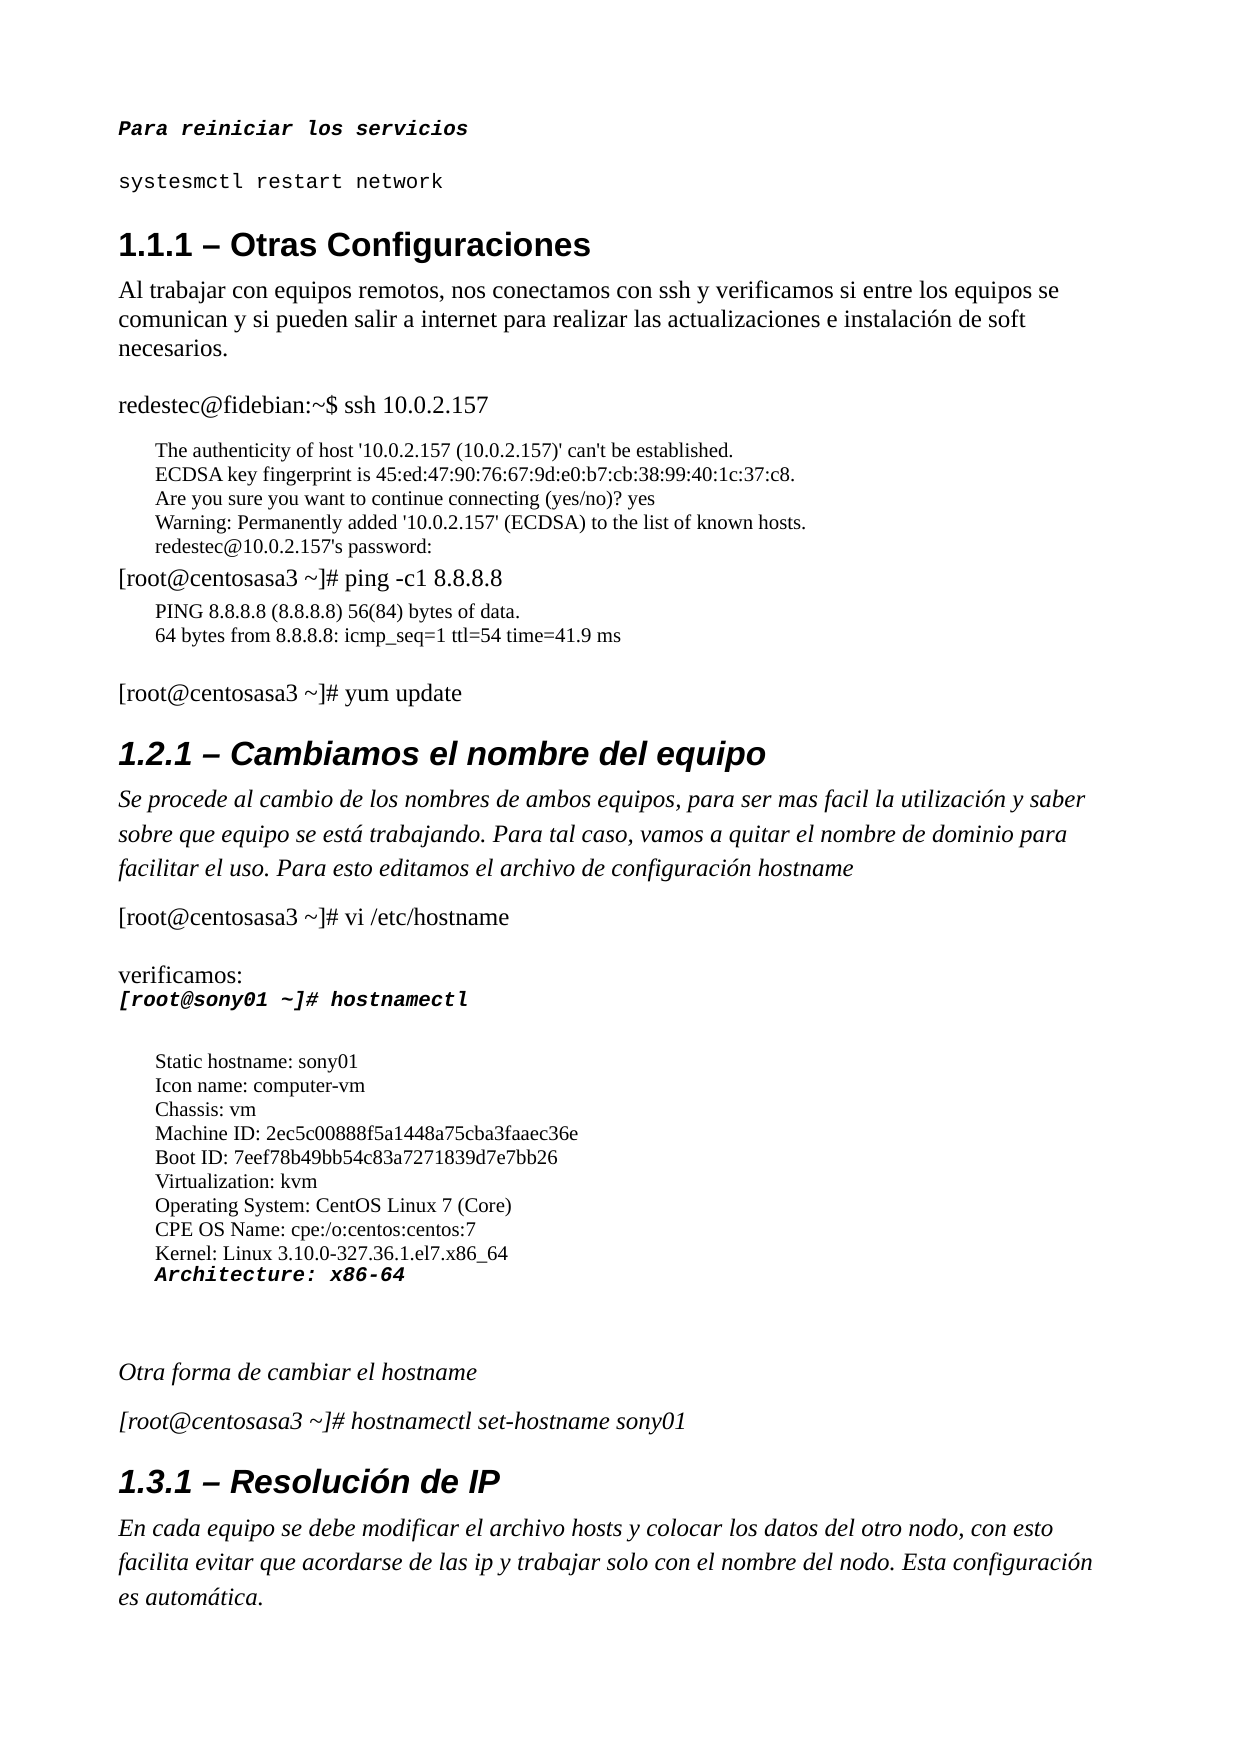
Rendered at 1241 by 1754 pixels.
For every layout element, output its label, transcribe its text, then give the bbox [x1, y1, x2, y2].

text [root@centosasa3 ~]# hostnamectl set-hostname sony01 [118, 1406, 1122, 1435]
text Para reiniciar los servicios [118, 118, 1122, 142]
text [root@centosasa3 ~]# ping -c1 8.8.8.8 [118, 563, 1122, 592]
text En cada equipo se debe modificar el archivo hosts y colocar los datos del otro nodo, con esto facilita evitar que acordarse de las ip y trabajar solo con el nombre del nodo. Esta configuración es automática. [118, 1513, 1122, 1611]
text Se procede al cambio de los nombres de ambos equipos, para ser mas facil la utilización y saber sobre que equipo se está trabajando. Para tal caso, vamos a quitar el nombre de dominio para facilitar el uso. Para esto editamos el archivo de configuración hostname [118, 784, 1122, 882]
text [root@centosasa3 ~]# yum update [118, 678, 1122, 707]
text systesmctl restart network [118, 171, 1122, 195]
text [root@sony01 ~]# hostnamectl [118, 989, 1122, 1012]
text Al trabajar con equipos remotos, nos conectamos con ssh y verificamos si entre los equipos se comunican y si pueden salir a internet para realizar las actualizaciones e instalación de soft necesarios. [118, 276, 1122, 362]
text verificamos: [118, 960, 1122, 989]
subtitle 1.1.1 – Otras Configuraciones [118, 224, 1122, 263]
text [root@centosasa3 ~]# vi /etc/hostname [118, 902, 1122, 931]
subtitle 1.2.1 – Cambiamos el nombre del equipo [118, 733, 1122, 772]
text Otra forma de cambiar el hostname [118, 1357, 1122, 1386]
subtitle 1.3.1 – Resolución de IP [118, 1462, 1122, 1500]
text redestec@fidebian:~$ ssh 10.0.2.157 [118, 391, 1122, 419]
